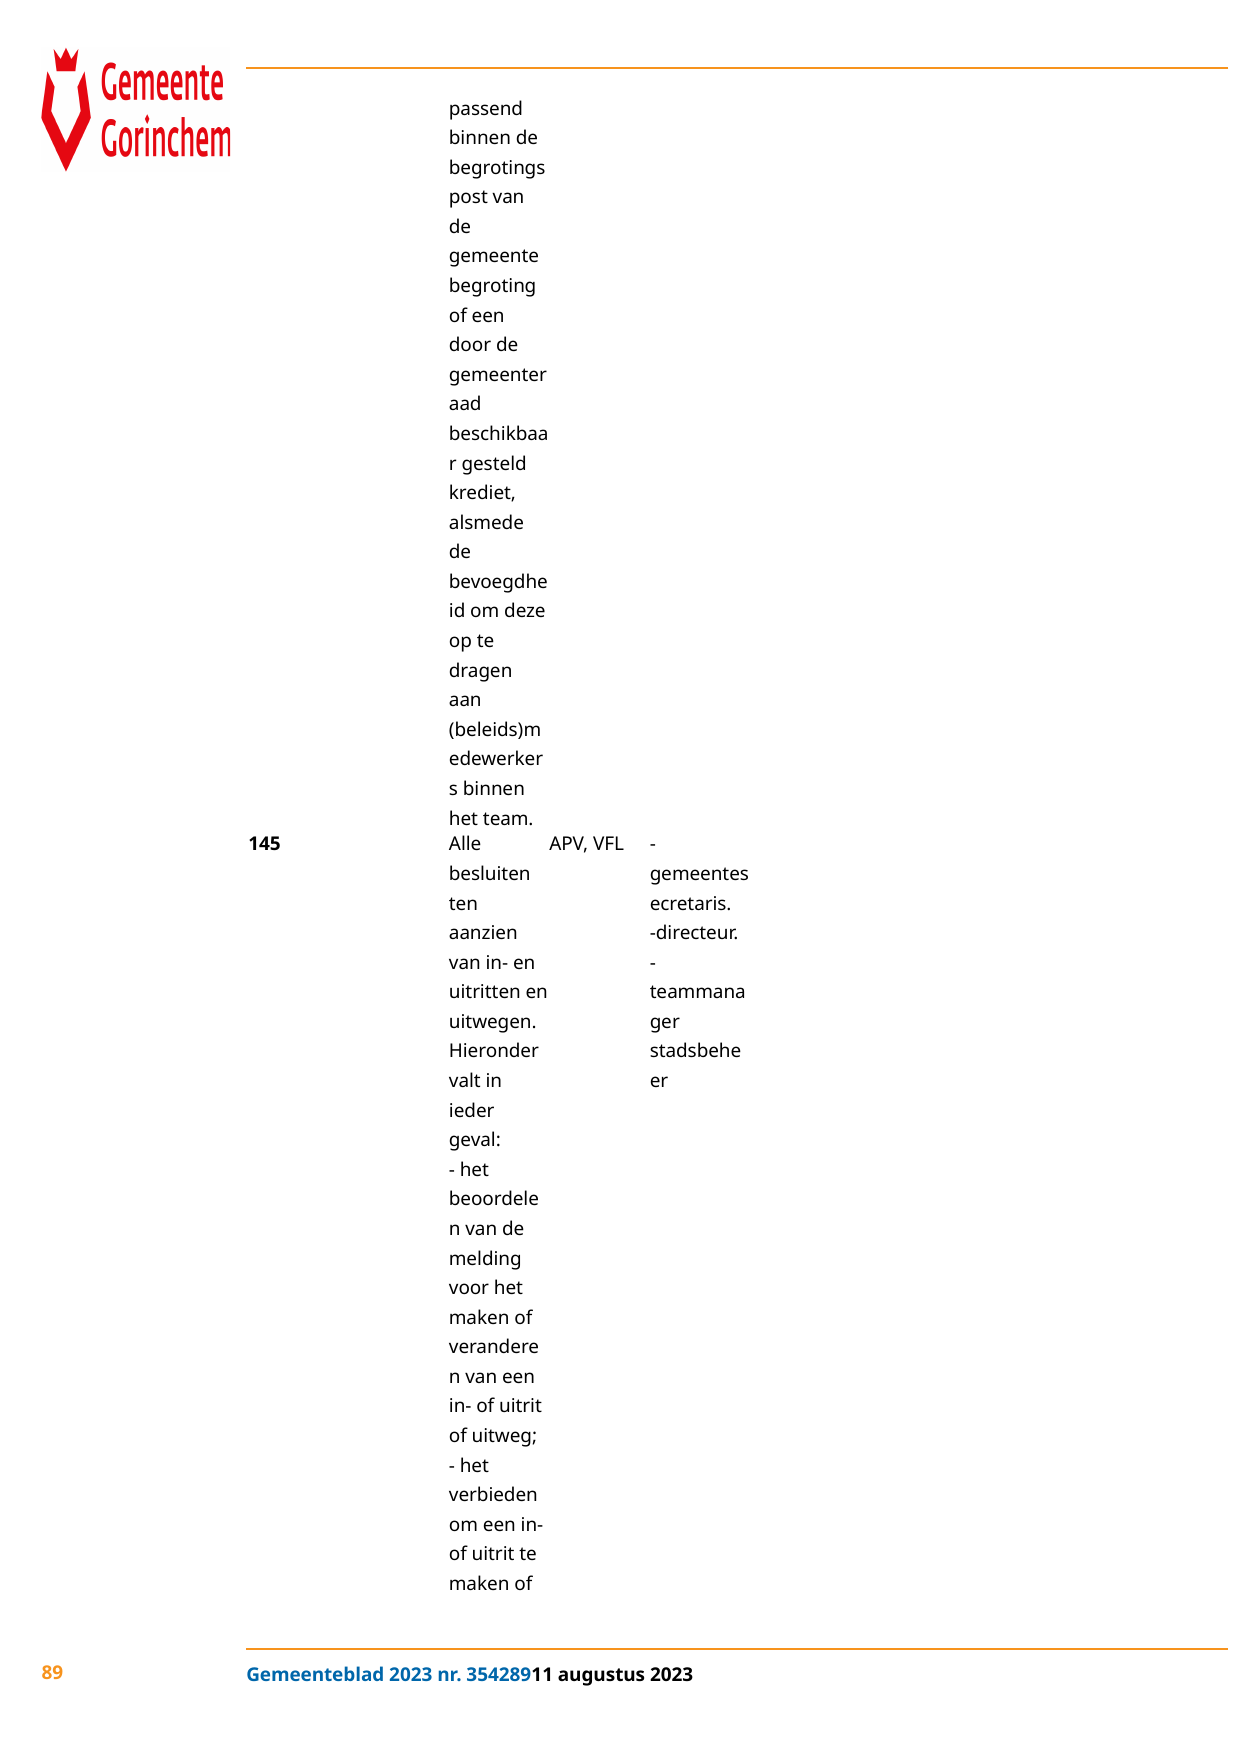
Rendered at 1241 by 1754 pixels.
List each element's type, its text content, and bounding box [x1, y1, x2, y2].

table_cell [750, 831, 850, 1596]
table_cell 145 [248, 831, 348, 1596]
table_cell [348, 831, 449, 1596]
table_cell [1051, 95, 1152, 831]
table_cell [850, 831, 951, 1596]
table_cell passend binnen de begrotingspost van de gemeentebegroting of een door de gemeenteraad beschikbaar gesteld krediet, alsmede de bevoegdheid om deze op te dragen aan (beleids)medewerkers binnen het team. [449, 95, 549, 831]
table_cell [248, 95, 348, 831]
table_cell [549, 95, 649, 831]
table_cell APV, VFL [549, 831, 649, 1596]
table_cell Alle besluiten ten aanzien van in- en uitritten en uitwegen. Hieronder valt in ieder geval: - het beoordelen van de melding voor het maken of veranderen van een in- of uitrit of uitweg; - het verbieden om een in- of uitrit te maken of [449, 831, 549, 1596]
table_cell [650, 95, 750, 831]
table_cell [1051, 831, 1152, 1596]
table_cell [850, 95, 951, 831]
picture [41, 47, 231, 172]
table_cell [348, 95, 449, 831]
table_cell [951, 831, 1051, 1596]
table_cell [951, 95, 1051, 831]
table_cell [750, 95, 850, 831]
table_cell -gemeentesecretaris. -directeur. -teammanager stadsbeheer [650, 831, 750, 1596]
